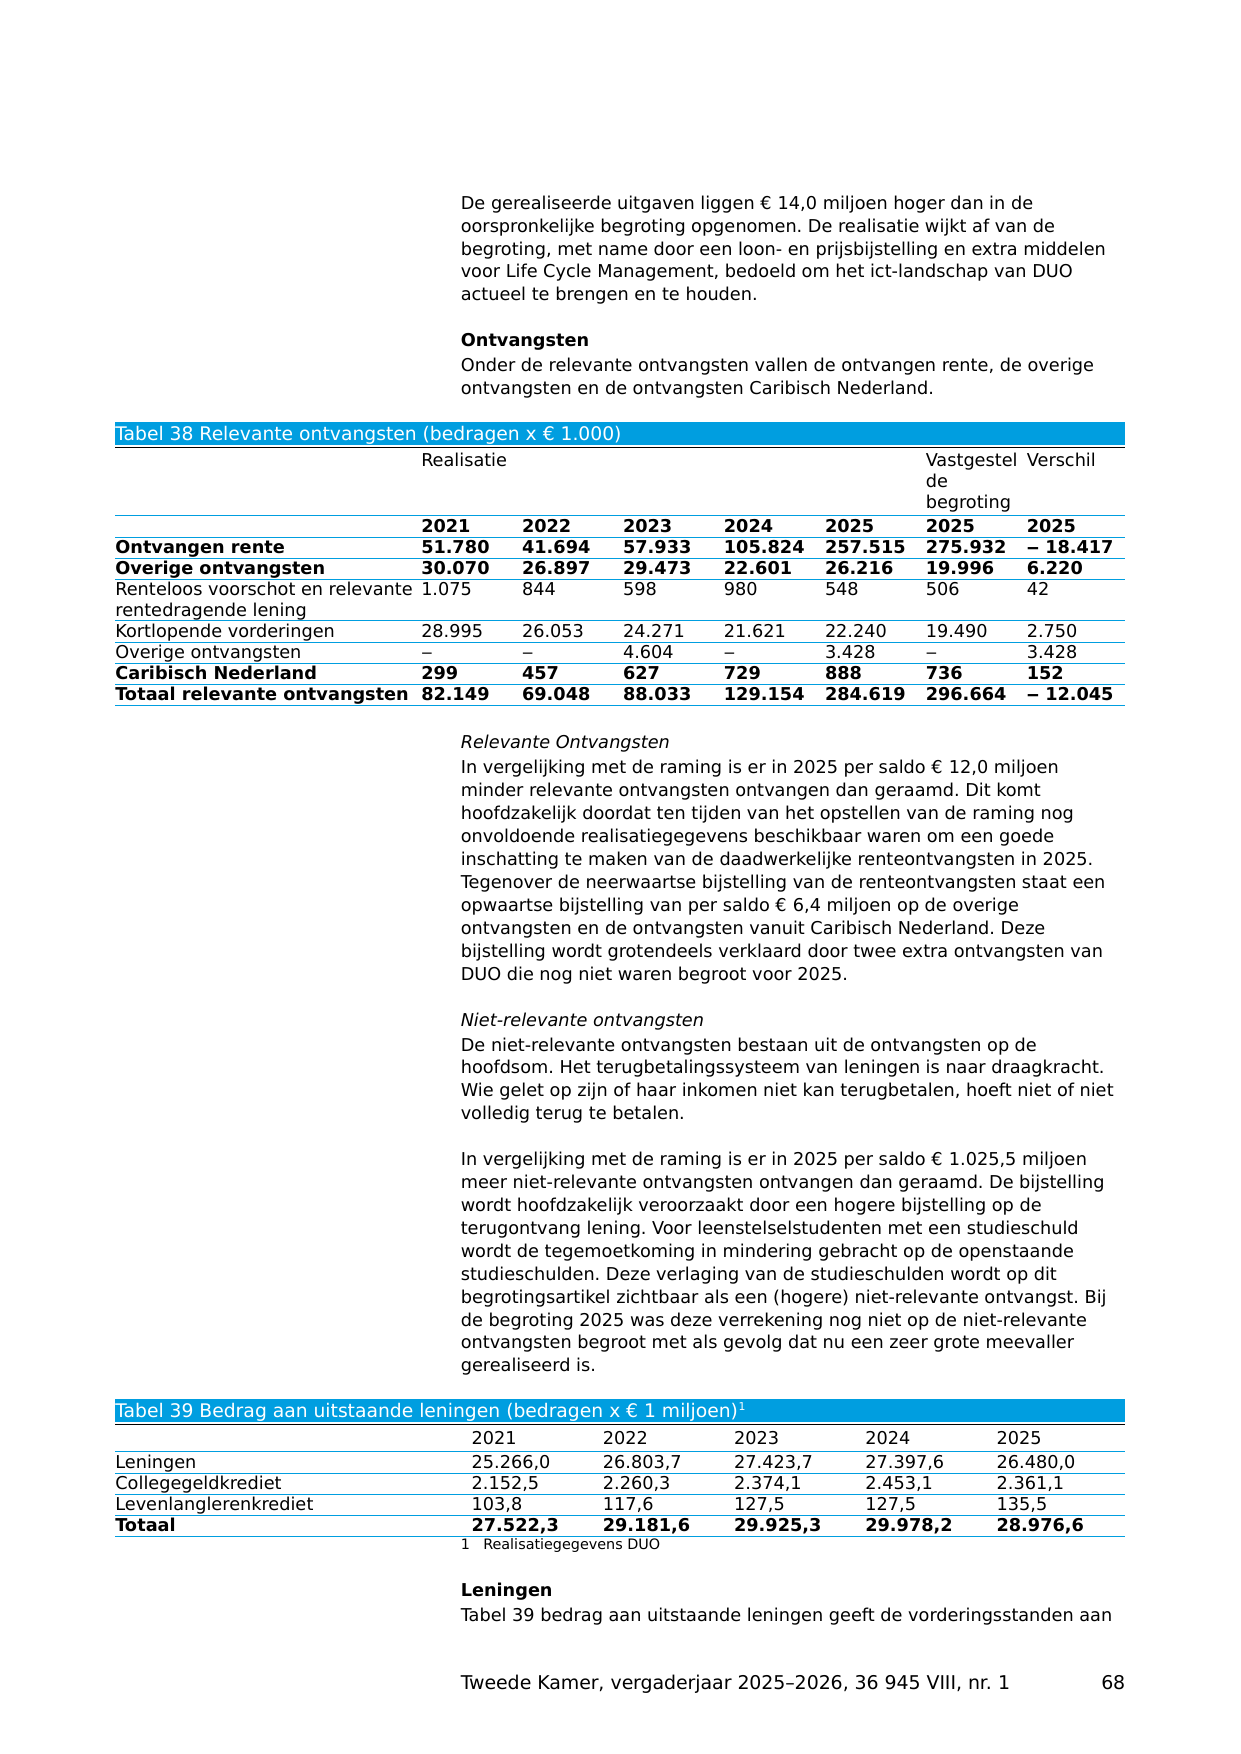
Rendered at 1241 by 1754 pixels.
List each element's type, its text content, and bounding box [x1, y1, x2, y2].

table_cell 2024 [862, 1425, 993, 1451]
table_cell 4.604 [620, 643, 721, 663]
table_cell 27.423,7 [731, 1452, 862, 1472]
table_cell 299 [418, 664, 519, 684]
table_cell 2.750 [1024, 621, 1125, 642]
table_cell 22.601 [721, 559, 822, 579]
list Realisatiegegevens DUO [461, 1537, 1125, 1553]
table_cell 21.621 [721, 621, 822, 642]
table_cell Ontvangen rente [115, 538, 418, 557]
table_cell 506 [923, 580, 1024, 620]
table_cell 26.053 [519, 621, 620, 642]
table_cell [115, 1425, 468, 1451]
table_cell 27.397,6 [862, 1452, 993, 1472]
table_cell 103,8 [469, 1495, 600, 1515]
table_cell ‒ [519, 643, 620, 663]
text Onder de relevante ontvangsten vallen de ontvangen rente, de overige ontvangsten en de ontvangsten Caribisch Nederland. [461, 353, 1125, 399]
table_cell Vastgestelde begroting [923, 448, 1024, 515]
table_cell 88.033 [620, 685, 721, 705]
table_cell 41.694 [519, 538, 620, 557]
table_cell 2022 [600, 1425, 731, 1451]
text Ontvangsten [461, 328, 1125, 351]
table_cell ‒ [923, 643, 1024, 663]
table_cell 2025 [822, 516, 923, 536]
table_cell 117,6 [600, 1495, 731, 1515]
table_cell 82.149 [418, 685, 519, 705]
table_cell 2.453,1 [862, 1474, 993, 1493]
table_cell 152 [1024, 664, 1125, 684]
table_cell 27.522,3 [469, 1516, 600, 1536]
table_cell 275.932 [923, 538, 1024, 557]
table_cell 2.374,1 [731, 1474, 862, 1493]
table_cell 2024 [721, 516, 822, 536]
table_cell Realisatie [418, 448, 923, 515]
table_cell 69.048 [519, 685, 620, 705]
table_cell 57.933 [620, 538, 721, 557]
table_cell 888 [822, 664, 923, 684]
table_cell 28.995 [418, 621, 519, 642]
text De gerealiseerde uitgaven liggen € 14,0 miljoen hoger dan in de oorspronkelijke begroting opgenomen. De realisatie wijkt af van de begroting, met name door een loon- en prijsbĳstelling en extra middelen voor Life Cycle Management, bedoeld om het ict-landschap van DUO actueel te brengen en te houden. [461, 191, 1125, 305]
table_cell 2025 [923, 516, 1024, 536]
table_cell ‒ [721, 643, 822, 663]
text Relevante Ontvangsten [461, 731, 1125, 753]
table_cell 26.803,7 [600, 1452, 731, 1472]
table_cell 105.824 [721, 538, 822, 557]
table_cell 2.361,1 [994, 1474, 1125, 1493]
table_cell Levenlanglerenkrediet [115, 1495, 468, 1515]
table_cell ‒ 12.045 [1024, 685, 1125, 705]
table_cell ‒ 18.417 [1024, 538, 1125, 557]
table_cell 3.428 [822, 643, 923, 663]
table_cell 3.428 [1024, 643, 1125, 663]
table_cell Caribisch Nederland [115, 664, 418, 684]
table_cell Leningen [115, 1452, 468, 1472]
text Leningen [461, 1578, 1125, 1601]
table_cell 29.925,3 [731, 1516, 862, 1536]
text De niet-relevante ontvangsten bestaan uit de ontvangsten op de hoofdsom. Het terugbetalingssysteem van leningen is naar draagkracht. Wie gelet op zĳn of haar inkomen niet kan terugbetalen, hoeft niet of niet volledig terug te betalen. [461, 1033, 1125, 1124]
table_cell Renteloos voorschot en relevante rentedragende lening [115, 580, 418, 620]
table_cell 24.271 [620, 621, 721, 642]
table_cell 51.780 [418, 538, 519, 557]
table_cell 296.664 [923, 685, 1024, 705]
table_cell 284.619 [822, 685, 923, 705]
table_cell 844 [519, 580, 620, 620]
table_cell 29.181,6 [600, 1516, 731, 1536]
table_cell [115, 516, 418, 536]
table_cell 22.240 [822, 621, 923, 642]
table_cell Collegegeldkrediet [115, 1474, 468, 1493]
table_cell 257.515 [822, 538, 923, 557]
table_cell 2025 [994, 1425, 1125, 1451]
table_cell 19.996 [923, 559, 1024, 579]
table_cell 627 [620, 664, 721, 684]
table_cell 29.978,2 [862, 1516, 993, 1536]
table_cell 736 [923, 664, 1024, 684]
table_cell Overige ontvangsten [115, 559, 418, 579]
table_cell 26.897 [519, 559, 620, 579]
table_cell 729 [721, 664, 822, 684]
table_cell 2021 [469, 1425, 600, 1451]
table_cell Totaal relevante ontvangsten [115, 685, 418, 705]
table_cell 129.154 [721, 685, 822, 705]
table_cell 2022 [519, 516, 620, 536]
text In vergelĳking met de raming is er in 2025 per saldo € 1.025,5 miljoen meer niet-relevante ontvangsten ontvangen dan geraamd. De bijstelling wordt hoofdzakelijk veroorzaakt door een hogere bijstelling op de terugontvang lening. Voor leenstelselstudenten met een studieschuld wordt de tegemoetkoming in mindering gebracht op de openstaande studieschulden. Deze verlaging van de studieschulden wordt op dit begrotingsartikel zichtbaar als een (hogere) niet-relevante ontvangst. Bij de begroting 2025 was deze verrekening nog niet op de niet-relevante ontvangsten begroot met als gevolg dat nu een zeer grote meevaller gerealiseerd is. [461, 1147, 1125, 1376]
table_cell 980 [721, 580, 822, 620]
table_cell 2025 [1024, 516, 1125, 536]
table_cell 2023 [731, 1425, 862, 1451]
table_cell 548 [822, 580, 923, 620]
table_cell 29.473 [620, 559, 721, 579]
text Niet-relevante ontvangsten [461, 1008, 1125, 1031]
table_cell 457 [519, 664, 620, 684]
table_cell 26.480,0 [994, 1452, 1125, 1472]
table_cell Totaal [115, 1516, 468, 1536]
table_cell Verschil [1024, 448, 1125, 515]
table_cell 2.260,3 [600, 1474, 731, 1493]
text Tabel 39 bedrag aan uitstaande leningen geeft de vorderingsstanden aan [461, 1603, 1125, 1626]
table_cell 19.490 [923, 621, 1024, 642]
table_cell 1.075 [418, 580, 519, 620]
table_cell 135,5 [994, 1495, 1125, 1515]
table_cell 25.266,0 [469, 1452, 600, 1472]
table_cell 30.070 [418, 559, 519, 579]
table_cell 127,5 [862, 1495, 993, 1515]
table_cell Kortlopende vorderingen [115, 621, 418, 642]
table_cell 6.220 [1024, 559, 1125, 579]
table_cell ‒ [418, 643, 519, 663]
table_cell 127,5 [731, 1495, 862, 1515]
table_cell Overige ontvangsten [115, 643, 418, 663]
text In vergelĳking met de raming is er in 2025 per saldo € 12,0 miljoen minder relevante ontvangsten ontvangen dan geraamd. Dit komt hoofdzakelijk doordat ten tijden van het opstellen van de raming nog onvoldoende realisatiegegevens beschikbaar waren om een goede inschatting te maken van de daadwerkelijke renteontvangsten in 2025. Tegenover de neerwaartse bijstelling van de renteontvangsten staat een opwaartse bijstelling van per saldo € 6,4 miljoen op de overige ontvangsten en de ontvangsten vanuit Caribisch Nederland. Deze bijstelling wordt grotendeels verklaard door twee extra ontvangsten van DUO die nog niet waren begroot voor 2025. [461, 756, 1125, 985]
table_cell 42 [1024, 580, 1125, 620]
table_cell 2021 [418, 516, 519, 536]
table_cell 28.976,6 [994, 1516, 1125, 1536]
table_cell 2.152,5 [469, 1474, 600, 1493]
table_cell 2023 [620, 516, 721, 536]
table_cell 26.216 [822, 559, 923, 579]
table_cell 598 [620, 580, 721, 620]
table_cell [115, 448, 418, 515]
